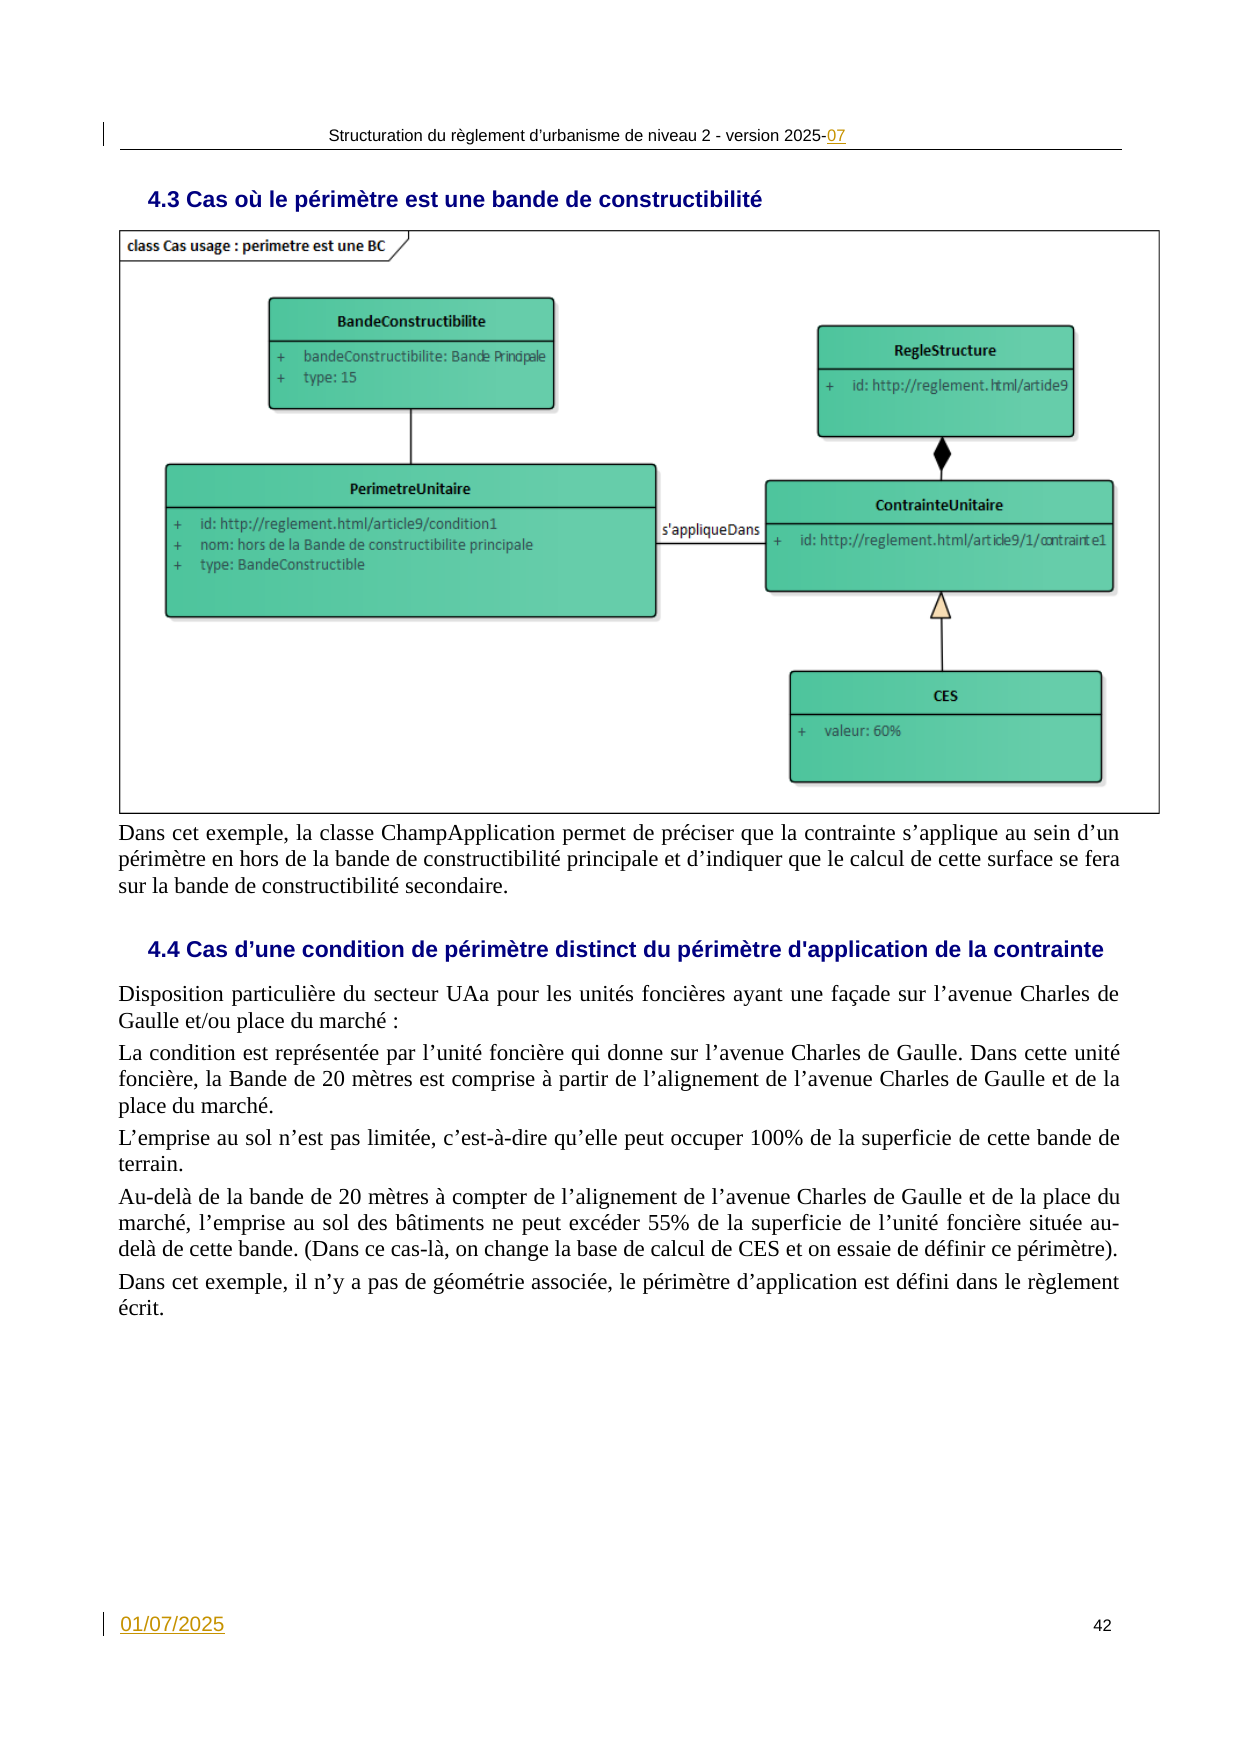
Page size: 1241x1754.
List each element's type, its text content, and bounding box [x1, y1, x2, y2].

text L’emprise au sol n’est pas limitée, c’est-à-dire qu’elle peut occuper 100% de la superficie de cette bande de terrain. [118, 1124, 1122, 1177]
text Au-delà de la bande de 20 mètres à compter de l’alignement de l’avenue Charles de Gaulle et de la place du marché, l’emprise au sol des bâtiments ne peut excéder 55% de la superficie de l’unité foncière située au-delà de cette bande. (Dans ce cas-là, on change la base de calcul de CES et on essaie de définir ce périmètre). [118, 1183, 1122, 1262]
subtitle 4.4 Cas d’une condition de périmètre distinct du périmètre d'application de la contrainte [118, 936, 1122, 963]
subtitle 4.3 Cas où le périmètre est une bande de constructibilité [118, 186, 1122, 212]
text Disposition particulière du secteur UAa pour les unités foncières ayant une façade sur l’avenue Charles de Gaulle et/ou place du marché : [118, 980, 1122, 1033]
text La condition est représentée par l’unité foncière qui donne sur l’avenue Charles de Gaulle. Dans cette unité foncière, la Bande de 20 mètres est comprise à partir de l’alignement de l’avenue Charles de Gaulle et de la place du marché. [118, 1039, 1122, 1118]
picture [118, 229, 1160, 814]
text Dans cet exemple, la classe ChampApplication permet de préciser que la contrainte s’applique au sein d’un périmètre en hors de la bande de constructibilité principale et d’indiquer que le calcul de cette surface se fera sur la bande de constructibilité secondaire. [118, 819, 1122, 898]
text Dans cet exemple, il n’y a pas de géométrie associée, le périmètre d’application est défini dans le règlement écrit. [118, 1268, 1122, 1320]
